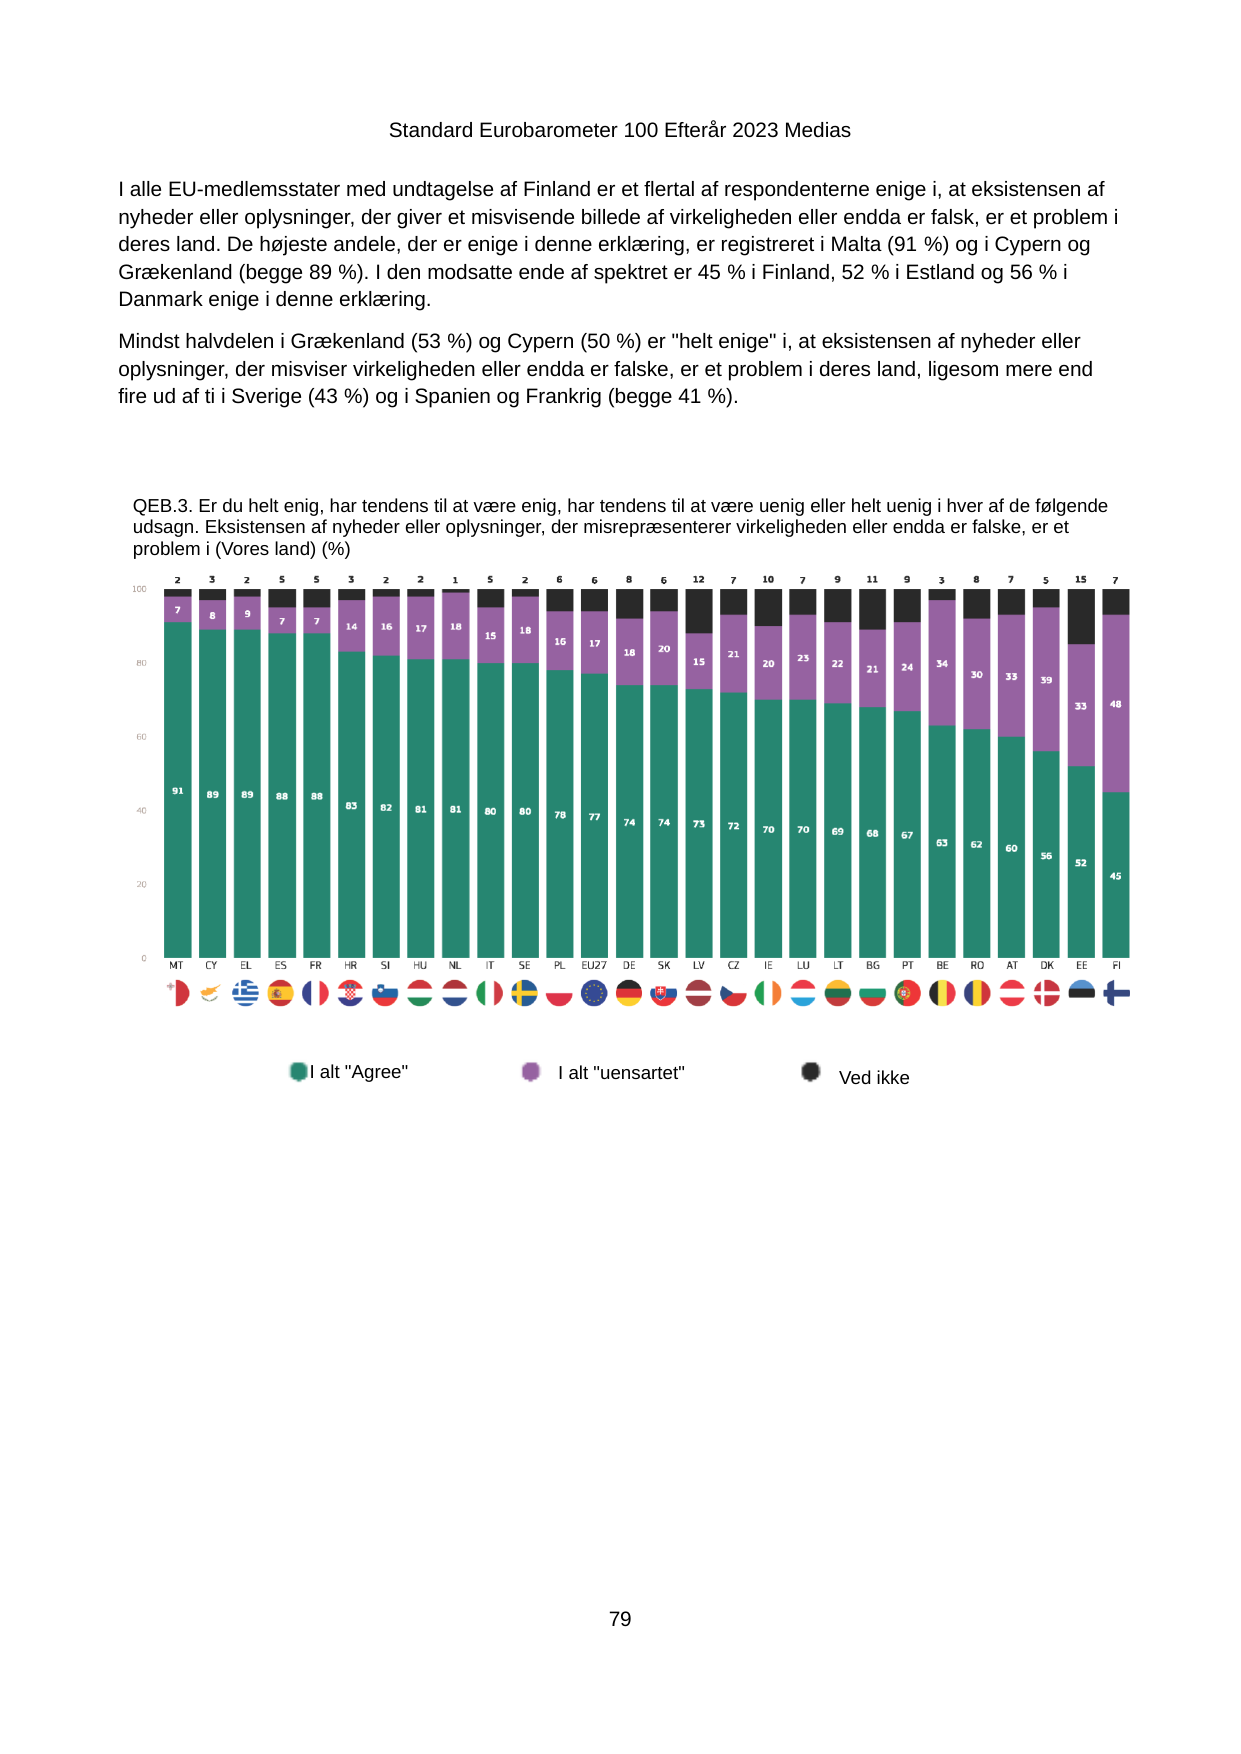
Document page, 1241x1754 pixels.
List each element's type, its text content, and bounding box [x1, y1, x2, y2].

text I alle EU-medlemsstater med undtagelse af Finland er et flertal af respondenterne enige i, at eksistensen af nyheder eller oplysninger, der giver et misvisende billede af virkeligheden eller endda er falsk, er et problem i deres land. De højeste andele, der er enige i denne erklæring, er registreret i Malta (91 %) og i Cypern og Grækenland (begge 89 %). I den modsatte ende af spektret er 45 % i Finland, 52 % i Estland og 56 % i Danmark enige i denne erklæring. [118, 177, 1122, 311]
picture [125, 569, 1141, 1012]
text Mindst halvdelen i Grækenland (53 %) og Cypern (50 %) er "helt enige" i, at eksistensen af nyheder eller oplysninger, der misviser virkeligheden eller endda er falske, er et problem i deres land, ligesom mere end fire ud af ti i Sverige (43 %) og i Spanien og Frankrig (begge 41 %). [118, 329, 1122, 408]
picture [256, 1042, 1040, 1114]
